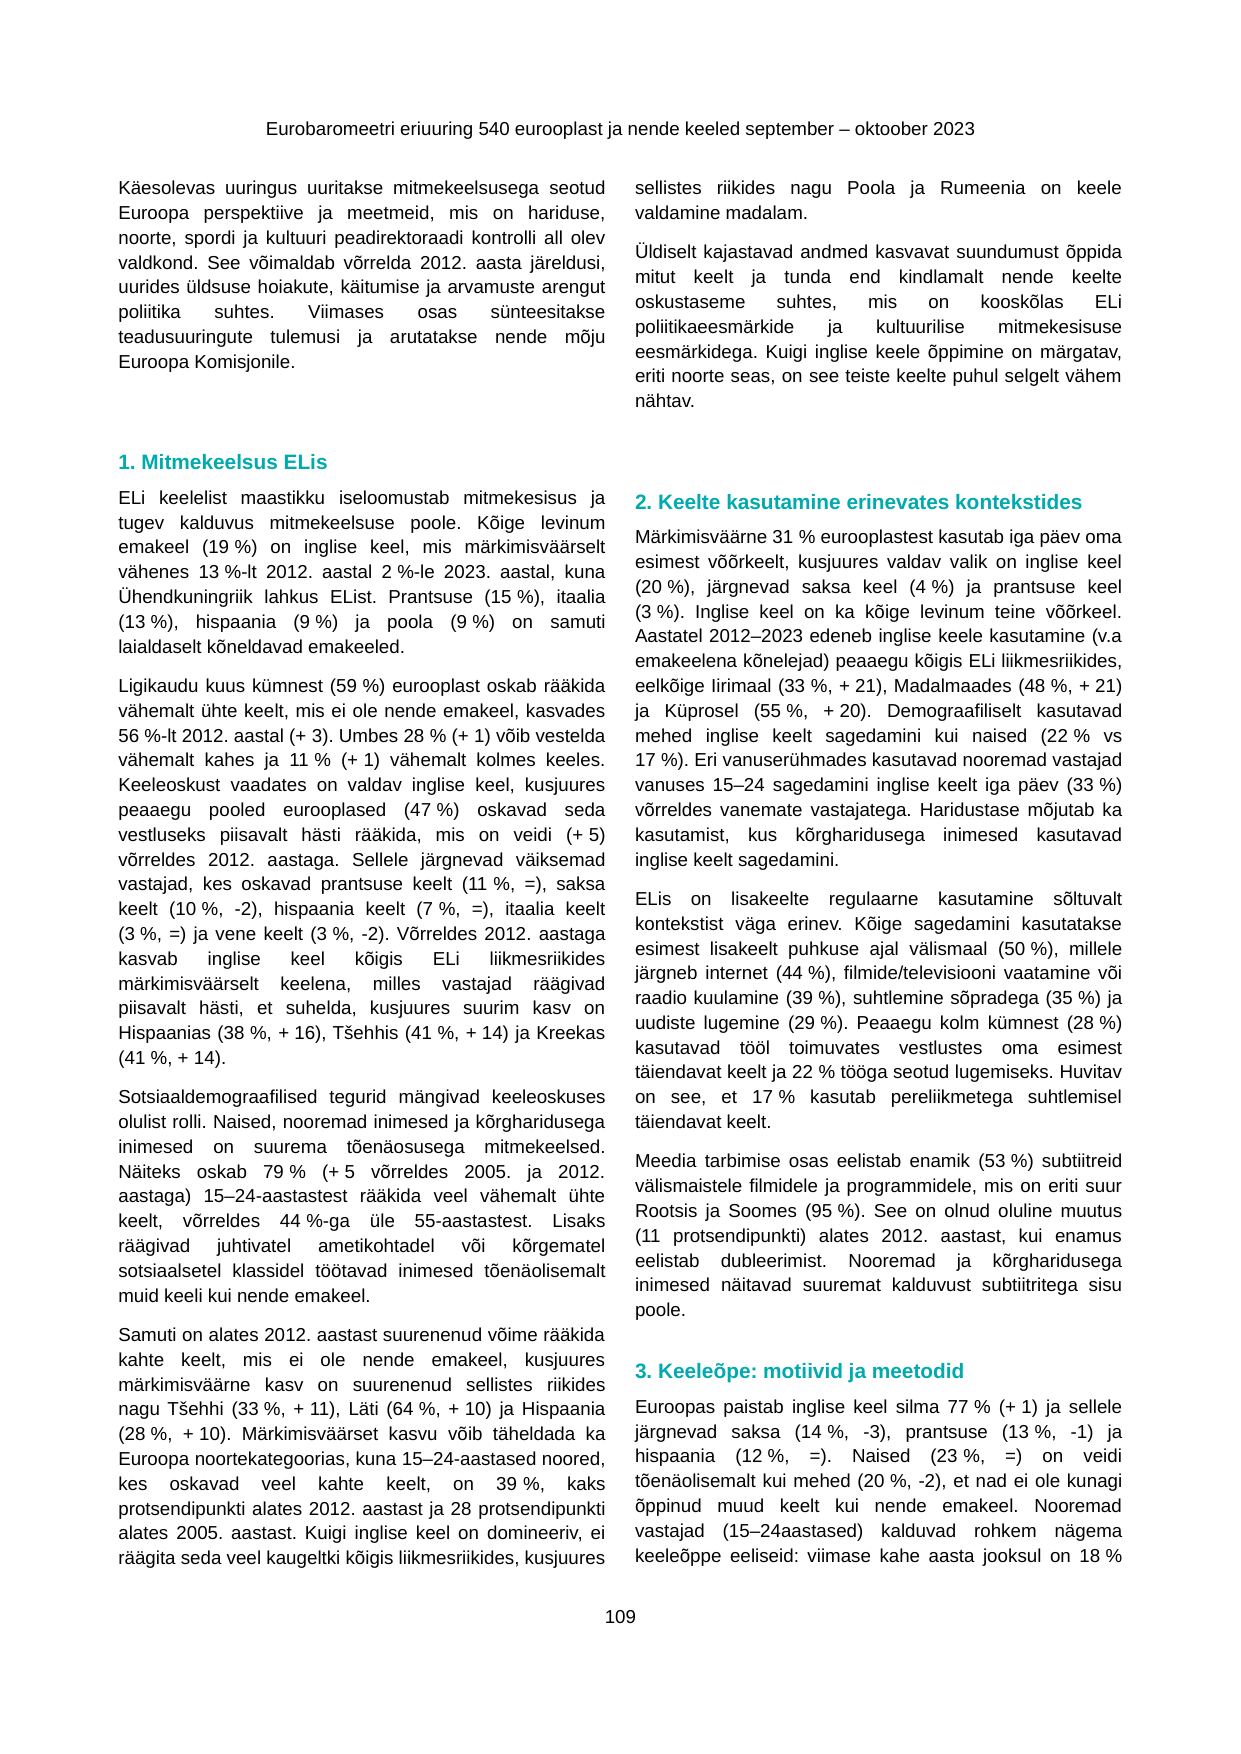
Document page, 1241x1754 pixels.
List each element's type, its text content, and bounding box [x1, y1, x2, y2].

text sellistes riikides nagu Poola ja Rumeenia on keele valdamine madalam. [635, 177, 1122, 223]
subtitle 1. Mitmekeelsus ELis [118, 450, 605, 474]
text Euroopas paistab inglise keel silma 77 % (+ 1) ja sellele järgnevad saksa (14 %, -3), prantsuse (13 %, -1) ja hispaania (12 %, =). Naised (23 %, =) on veidi tõenäolisemalt kui mehed (20 %, -2), et nad ei ole kunagi õppinud muud keelt kui nende emakeel. Nooremad vastajad (15–24aastased) kalduvad rohkem nägema keeleõppe eeliseid: viimase kahe aasta jooksul on 18 % [635, 1396, 1122, 1566]
text Käesolevas uuringus uuritakse mitmekeelsusega seotud Euroopa perspektiive ja meetmeid, mis on hariduse, noorte, spordi ja kultuuri peadirektoraadi kontrolli all olev valdkond. See võimaldab võrrelda 2012. aasta järeldusi, uurides üldsuse hoiakute, käitumise ja arvamuste arengut poliitika suhtes. Viimases osas sünteesitakse teadusuuringute tulemusi ja arutatakse nende mõju Euroopa Komisjonile. [118, 177, 605, 372]
text Märkimisväärne 31 % eurooplastest kasutab iga päev oma esimest võõrkeelt, kusjuures valdav valik on inglise keel (20 %), järgnevad saksa keel (4 %) ja prantsuse keel (3 %). Inglise keel on ka kõige levinum teine võõrkeel. Aastatel 2012–2023 edeneb inglise keele kasutamine (v.a emakeelena kõnelejad) peaaegu kõigis ELi liikmesriikides, eelkõige Iirimaal (33 %, + 21), Madalmaades (48 %, + 21) ja Küprosel (55 %, + 20). Demograafiliselt kasutavad mehed inglise keelt sagedamini kui naised (22 % vs 17 %). Eri vanuserühmades kasutavad nooremad vastajad vanuses 15–24 sagedamini inglise keelt iga päev (33 %) võrreldes vanemate vastajatega. Haridustase mõjutab ka kasutamist, kus kõrgharidusega inimesed kasutavad inglise keelt sagedamini. [635, 526, 1122, 870]
text Üldiselt kajastavad andmed kasvavat suundumust õppida mitut keelt ja tunda end kindlamalt nende keelte oskustaseme suhtes, mis on kooskõlas ELi poliitikaeesmärkide ja kultuurilise mitmekesisuse eesmärkidega. Kuigi inglise keele õppimine on märgatav, eriti noorte seas, on see teiste keelte puhul selgelt vähem nähtav. [635, 241, 1122, 412]
text ELis on lisakeelte regulaarne kasutamine sõltuvalt kontekstist väga erinev. Kõige sagedamini kasutatakse esimest lisakeelt puhkuse ajal välismaal (50 %), millele järgneb internet (44 %), filmide/televisiooni vaatamine või raadio kuulamine (39 %), suhtlemine sõpradega (35 %) ja uudiste lugemine (29 %). Peaaegu kolm kümnest (28 %) kasutavad tööl toimuvates vestlustes oma esimest täiendavat keelt ja 22 % tööga seotud lugemiseks. Huvitav on see, et 17 % kasutab pereliikmetega suhtlemisel täiendavat keelt. [635, 888, 1122, 1132]
text Sotsiaaldemograafilised tegurid mängivad keeleoskuses olulist rolli. Naised, nooremad inimesed ja kõrgharidusega inimesed on suurema tõenäosusega mitmekeelsed. Näiteks oskab 79 % (+ 5 võrreldes 2005. ja 2012. aastaga) 15–24-aastastest rääkida veel vähemalt ühte keelt, võrreldes 44 %-ga üle 55-aastastest. Lisaks räägivad juhtivatel ametikohtadel või kõrgematel sotsiaalsetel klassidel töötavad inimesed tõenäolisemalt muid keeli kui nende emakeel. [118, 1086, 605, 1306]
text Ligikaudu kuus kümnest (59 %) eurooplast oskab rääkida vähemalt ühte keelt, mis ei ole nende emakeel, kasvades 56 %-lt 2012. aastal (+ 3). Umbes 28 % (+ 1) võib vestelda vähemalt kahes ja 11 % (+ 1) vähemalt kolmes keeles. Keeleoskust vaadates on valdav inglise keel, kusjuures peaaegu pooled eurooplased (47 %) oskavad seda vestluseks piisavalt hästi rääkida, mis on veidi (+ 5) võrreldes 2012. aastaga. Sellele järgnevad väiksemad vastajad, kes oskavad prantsuse keelt (11 %, =), saksa keelt (10 %, -2), hispaania keelt (7 %, =), itaalia keelt (3 %, =) ja vene keelt (3 %, -2). Võrreldes 2012. aastaga kasvab inglise keel kõigis ELi liikmesriikides märkimisväärselt keelena, milles vastajad räägivad piisavalt hästi, et suhelda, kusjuures suurim kasv on Hispaanias (38 %, + 16), Tšehhis (41 %, + 14) ja Kreekas (41 %, + 14). [118, 675, 605, 1068]
text Samuti on alates 2012. aastast suurenenud võime rääkida kahte keelt, mis ei ole nende emakeel, kusjuures märkimisväärne kasv on suurenenud sellistes riikides nagu Tšehhi (33 %, + 11), Läti (64 %, + 10) ja Hispaania (28 %, + 10). Märkimisväärset kasvu võib täheldada ka Euroopa noortekategoorias, kuna 15–24-aastased noored, kes oskavad veel kahte keelt, on 39 %, kaks protsendipunkti alates 2012. aastast ja 28 protsendipunkti alates 2005. aastast. Kuigi inglise keel on domineeriv, ei räägita seda veel kaugeltki kõigis liikmesriikides, kusjuures [118, 1324, 605, 1568]
text Meedia tarbimise osas eelistab enamik (53 %) subtiitreid välismaistele filmidele ja programmidele, mis on eriti suur Rootsis ja Soomes (95 %). See on olnud oluline muutus (11 protsendipunkti) alates 2012. aastast, kui enamus eelistab dubleerimist. Nooremad ja kõrgharidusega inimesed näitavad suuremat kalduvust subtiitritega sisu poole. [635, 1150, 1122, 1321]
subtitle 2. Keelte kasutamine erinevates kontekstides [635, 489, 1122, 513]
subtitle 3. Keeleõpe: motiivid ja meetodid [635, 1359, 1122, 1383]
text ELi keelelist maastikku iseloomustab mitmekesisus ja tugev kalduvus mitmekeelsuse poole. Kõige levinum emakeel (19 %) on inglise keel, mis märkimisväärselt vähenes 13 %-lt 2012. aastal 2 %-le 2023. aastal, kuna Ühendkuningriik lahkus EList. Prantsuse (15 %), itaalia (13 %), hispaania (9 %) ja poola (9 %) on samuti laialdaselt kõneldavad emakeeled. [118, 487, 605, 657]
